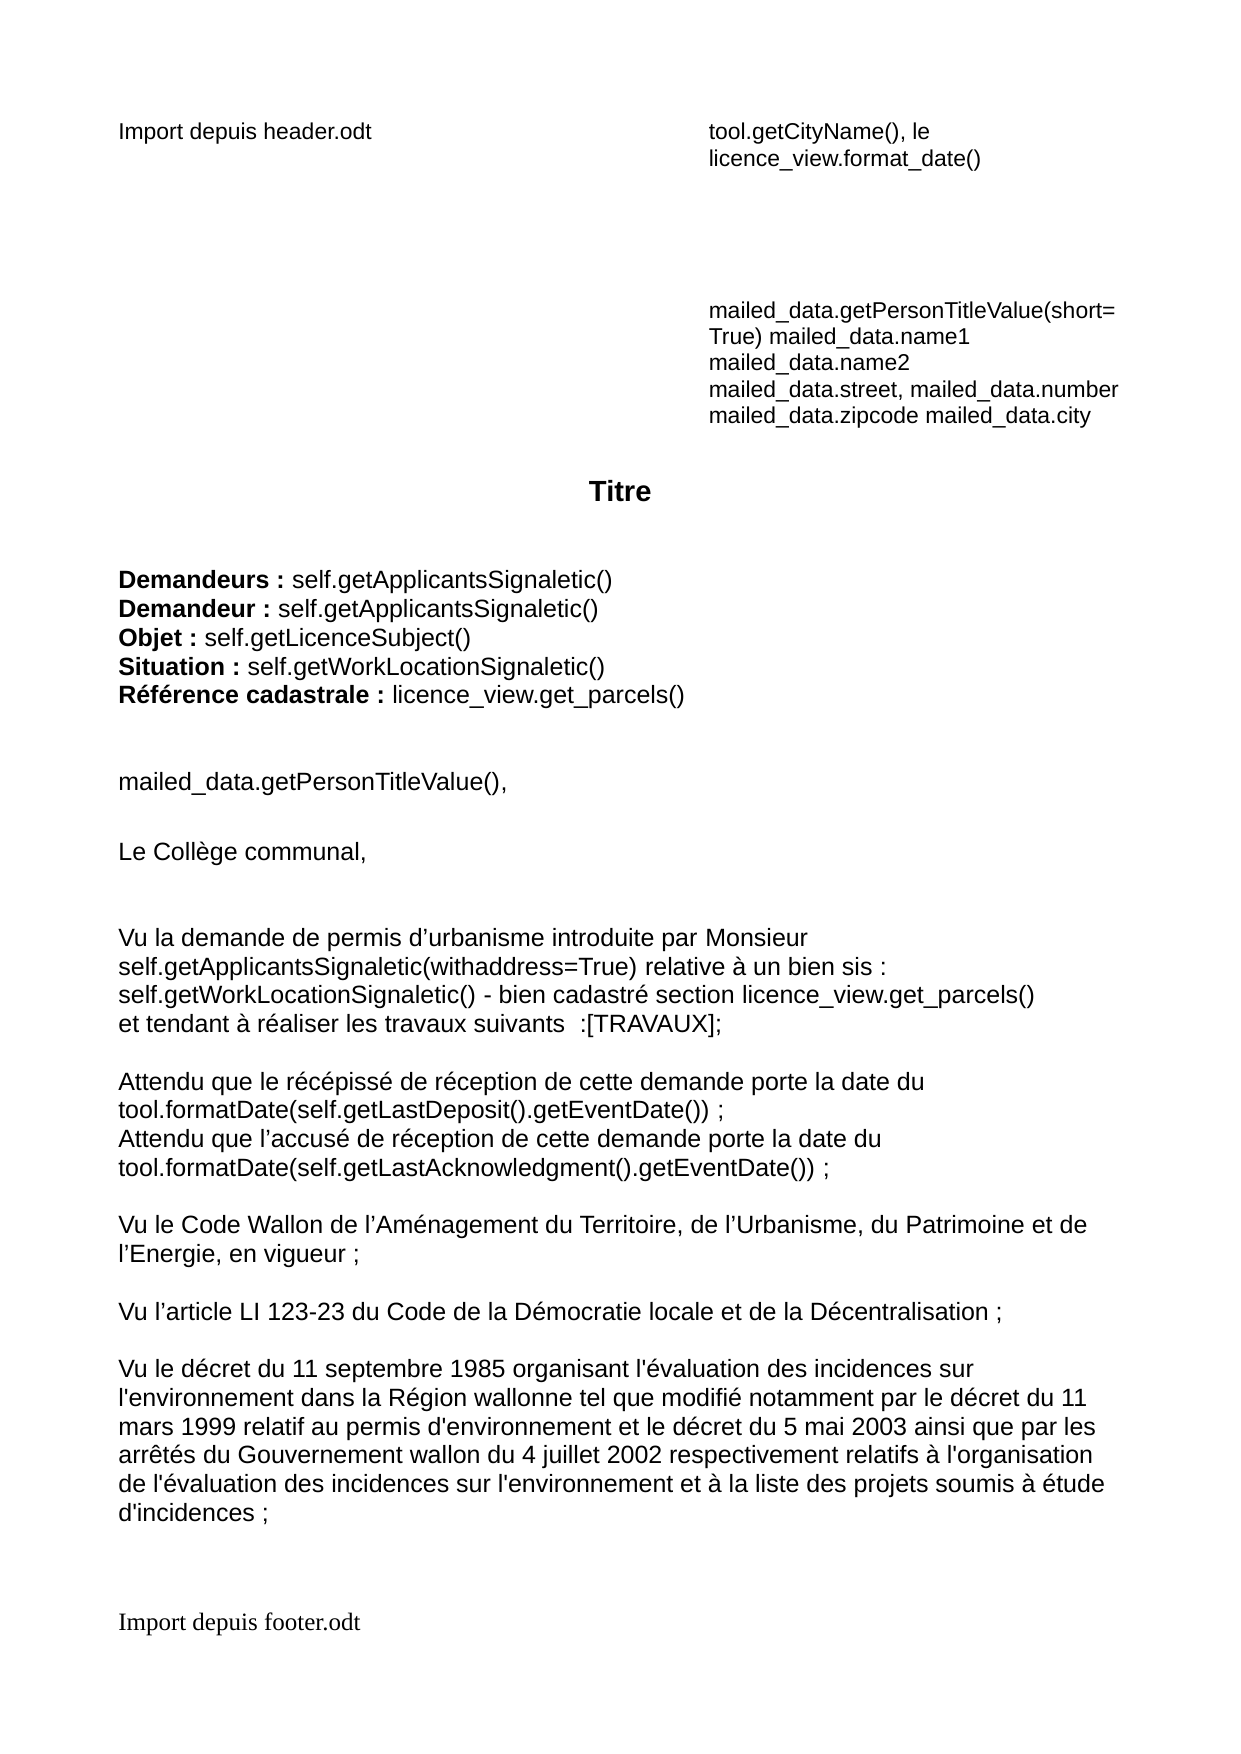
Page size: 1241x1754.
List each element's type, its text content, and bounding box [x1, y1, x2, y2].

table_header tool.getCityName(), le licence_view.format_date() mailed_data.getPersonTitleValue(short=True) mailed_data.name1 mailed_data.name2 mailed_data.street, mailed_data.number mailed_data.zipcode mailed_data.city [709, 118, 1128, 441]
text mailed_data.getPersonTitleValue(), [118, 767, 1122, 796]
text Le Collège communal, [118, 837, 1122, 866]
text Demandeur : self.getApplicantsSignaletic() [118, 594, 1122, 623]
text Attendu que le récépissé de réception de cette demande porte la date du tool.formatDate(self.getLastDeposit().getEventDate()) ; [118, 1067, 1122, 1124]
text Référence cadastrale : licence_view.get_parcels() [118, 681, 1122, 709]
text Demandeurs : self.getApplicantsSignaletic() [118, 566, 1122, 594]
text Situation : self.getWorkLocationSignaletic() [118, 652, 1122, 681]
text Attendu que l’accusé de réception de cette demande porte la date du tool.formatDate(self.getLastAcknowledgment().getEventDate()) ; [118, 1124, 1122, 1182]
text et tendant à réaliser les travaux suivants :[TRAVAUX]; [118, 1009, 1122, 1038]
text Vu la demande de permis d’urbanisme introduite par Monsieur self.getApplicantsSignaletic(withaddress=True) relative à un bien sis : self.getWorkLocationSignaletic() - bien cadastré section licence_view.get_parcels() [118, 923, 1122, 1009]
text Objet : self.getLicenceSubject() [118, 623, 1122, 652]
text Vu le décret du 11 septembre 1985 organisant l'évaluation des incidences sur l'environnement dans la Région wallonne tel que modifié notamment par le décret du 11 mars 1999 relatif au permis d'environnement et le décret du 5 mai 2003 ainsi que par les arrêtés du Gouvernement wallon du 4 juillet 2002 respectivement relatifs à l'organisation de l'évaluation des incidences sur l'environnement et à la liste des projets soumis à étude d'incidences ; [118, 1354, 1122, 1527]
title Titre [118, 474, 1122, 508]
text Vu l’article LI 123-23 du Code de la Démocratie locale et de la Décentralisation ; [118, 1297, 1122, 1326]
table_header Import depuis header.odt [118, 118, 708, 441]
text Vu le Code Wallon de l’Aménagement du Territoire, de l’Urbanisme, du Patrimoine et de l’Energie, en vigueur ; [118, 1211, 1122, 1268]
